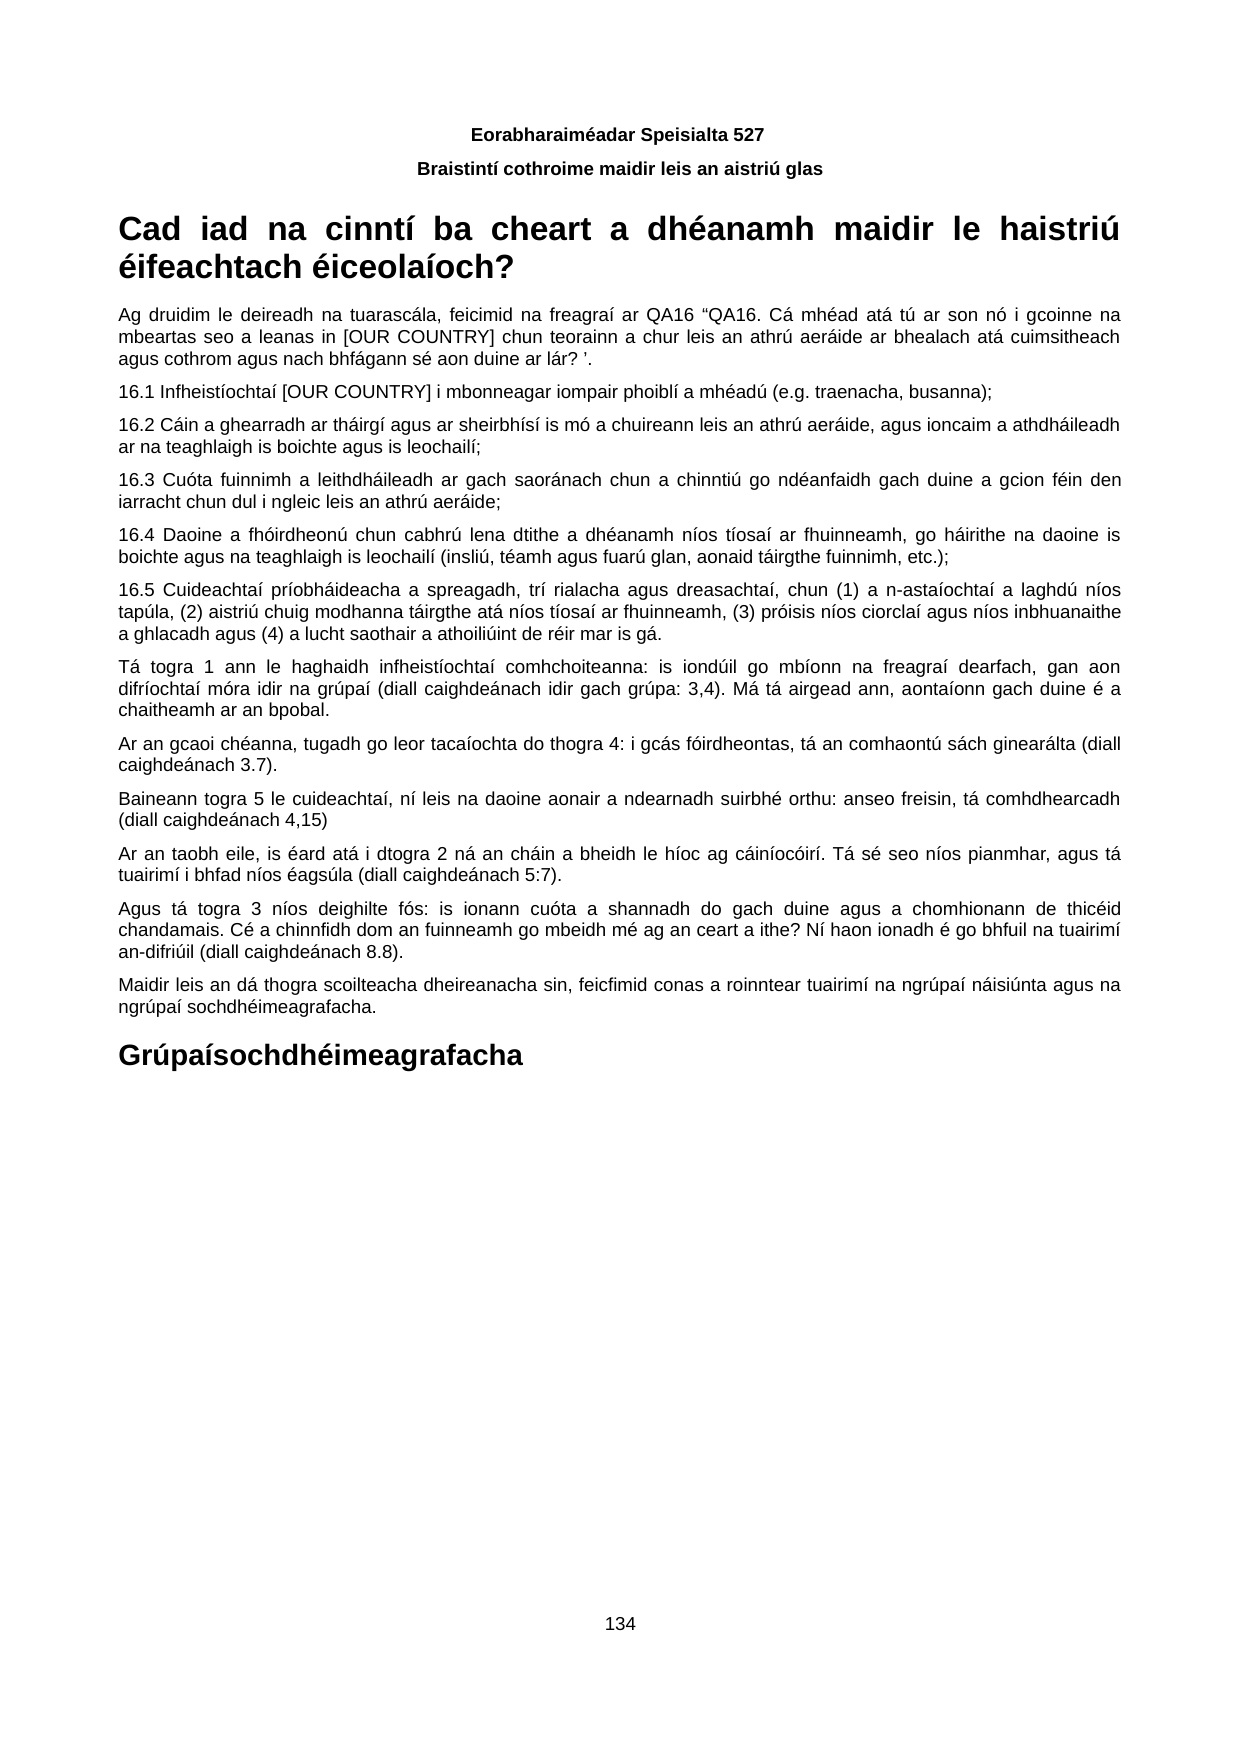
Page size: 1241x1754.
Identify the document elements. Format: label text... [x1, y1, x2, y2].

text Ar an gcaoi chéanna, tugadh go leor tacaíochta do thogra 4: i gcás fóirdheontas, tá an comhaontú sách ginearálta (diall caighdeánach 3.7). [118, 732, 1122, 776]
text Ag druidim le deireadh na tuarascála, feicimid na freagraí ar QA16 “QA16. Cá mhéad atá tú ar son nó i gcoinne na mbeartas seo a leanas in [OUR COUNTRY] chun teorainn a chur leis an athrú aeráide ar bhealach atá cuimsitheach agus cothrom agus nach bhfágann sé aon duine ar lár? ’. [118, 304, 1122, 369]
text 16.4 Daoine a fhóirdheonú chun cabhrú lena dtithe a dhéanamh níos tíosaí ar fhuinneamh, go háirithe na daoine is boichte agus na teaghlaigh is leochailí (insliú, téamh agus fuarú glan, aonaid táirgthe fuinnimh, etc.); [118, 524, 1122, 567]
text 16.2 Cáin a ghearradh ar tháirgí agus ar sheirbhísí is mó a chuireann leis an athrú aeráide, agus ioncaim a athdháileadh ar na teaghlaigh is boichte agus is leochailí; [118, 414, 1122, 457]
subtitle Cad iad na cinntí ba cheart a dhéanamh maidir le haistriú éifeachtach éiceolaíoch? [118, 208, 1122, 286]
text Maidir leis an dá thogra scoilteacha dheireanacha sin, feicfimid conas a roinntear tuairimí na ngrúpaí náisiúnta agus na ngrúpaí sochdhéimeagrafacha. [118, 974, 1122, 1017]
text 16.1 Infheistíochtaí [OUR COUNTRY] i mbonneagar iompair phoiblí a mhéadú (e.g. traenacha, busanna); [118, 381, 1122, 402]
text Agus tá togra 3 níos deighilte fós: is ionann cuóta a shannadh do gach duine agus a chomhionann de thicéid chandamais. Cé a chinnfidh dom an fuinneamh go mbeidh mé ag an ceart a ithe? Ní haon ionadh é go bhfuil na tuairimí an-difriúil (diall caighdeánach 8.8). [118, 897, 1122, 962]
text 16.5 Cuideachtaí príobháideacha a spreagadh, trí rialacha agus dreasachtaí, chun (1) a n-astaíochtaí a laghdú níos tapúla, (2) aistriú chuig modhanna táirgthe atá níos tíosaí ar fhuinneamh, (3) próisis níos ciorclaí agus níos inbhuanaithe a ghlacadh agus (4) a lucht saothair a athoiliúint de réir mar is gá. [118, 579, 1122, 644]
text Ar an taobh eile, is éard atá i dtogra 2 ná an cháin a bheidh le híoc ag cáiníocóirí. Tá sé seo níos pianmhar, agus tá tuairimí i bhfad níos éagsúla (diall caighdeánach 5:7). [118, 842, 1122, 886]
text Tá togra 1 ann le haghaidh infheistíochtaí comhchoiteanna: is iondúil go mbíonn na freagraí dearfach, gan aon difríochtaí móra idir na grúpaí (diall caighdeánach idir gach grúpa: 3,4). Má tá airgead ann, aontaíonn gach duine é a chaitheamh ar an bpobal. [118, 656, 1122, 721]
subtitle Grúpaísochdhéimeagrafacha [118, 1038, 1122, 1071]
text Baineann togra 5 le cuideachtaí, ní leis na daoine aonair a ndearnadh suirbhé orthu: anseo freisin, tá comhdhearcadh (diall caighdeánach 4,15) [118, 787, 1122, 831]
text 16.3 Cuóta fuinnimh a leithdháileadh ar gach saoránach chun a chinntiú go ndéanfaidh gach duine a gcion féin den iarracht chun dul i ngleic leis an athrú aeráide; [118, 469, 1122, 512]
